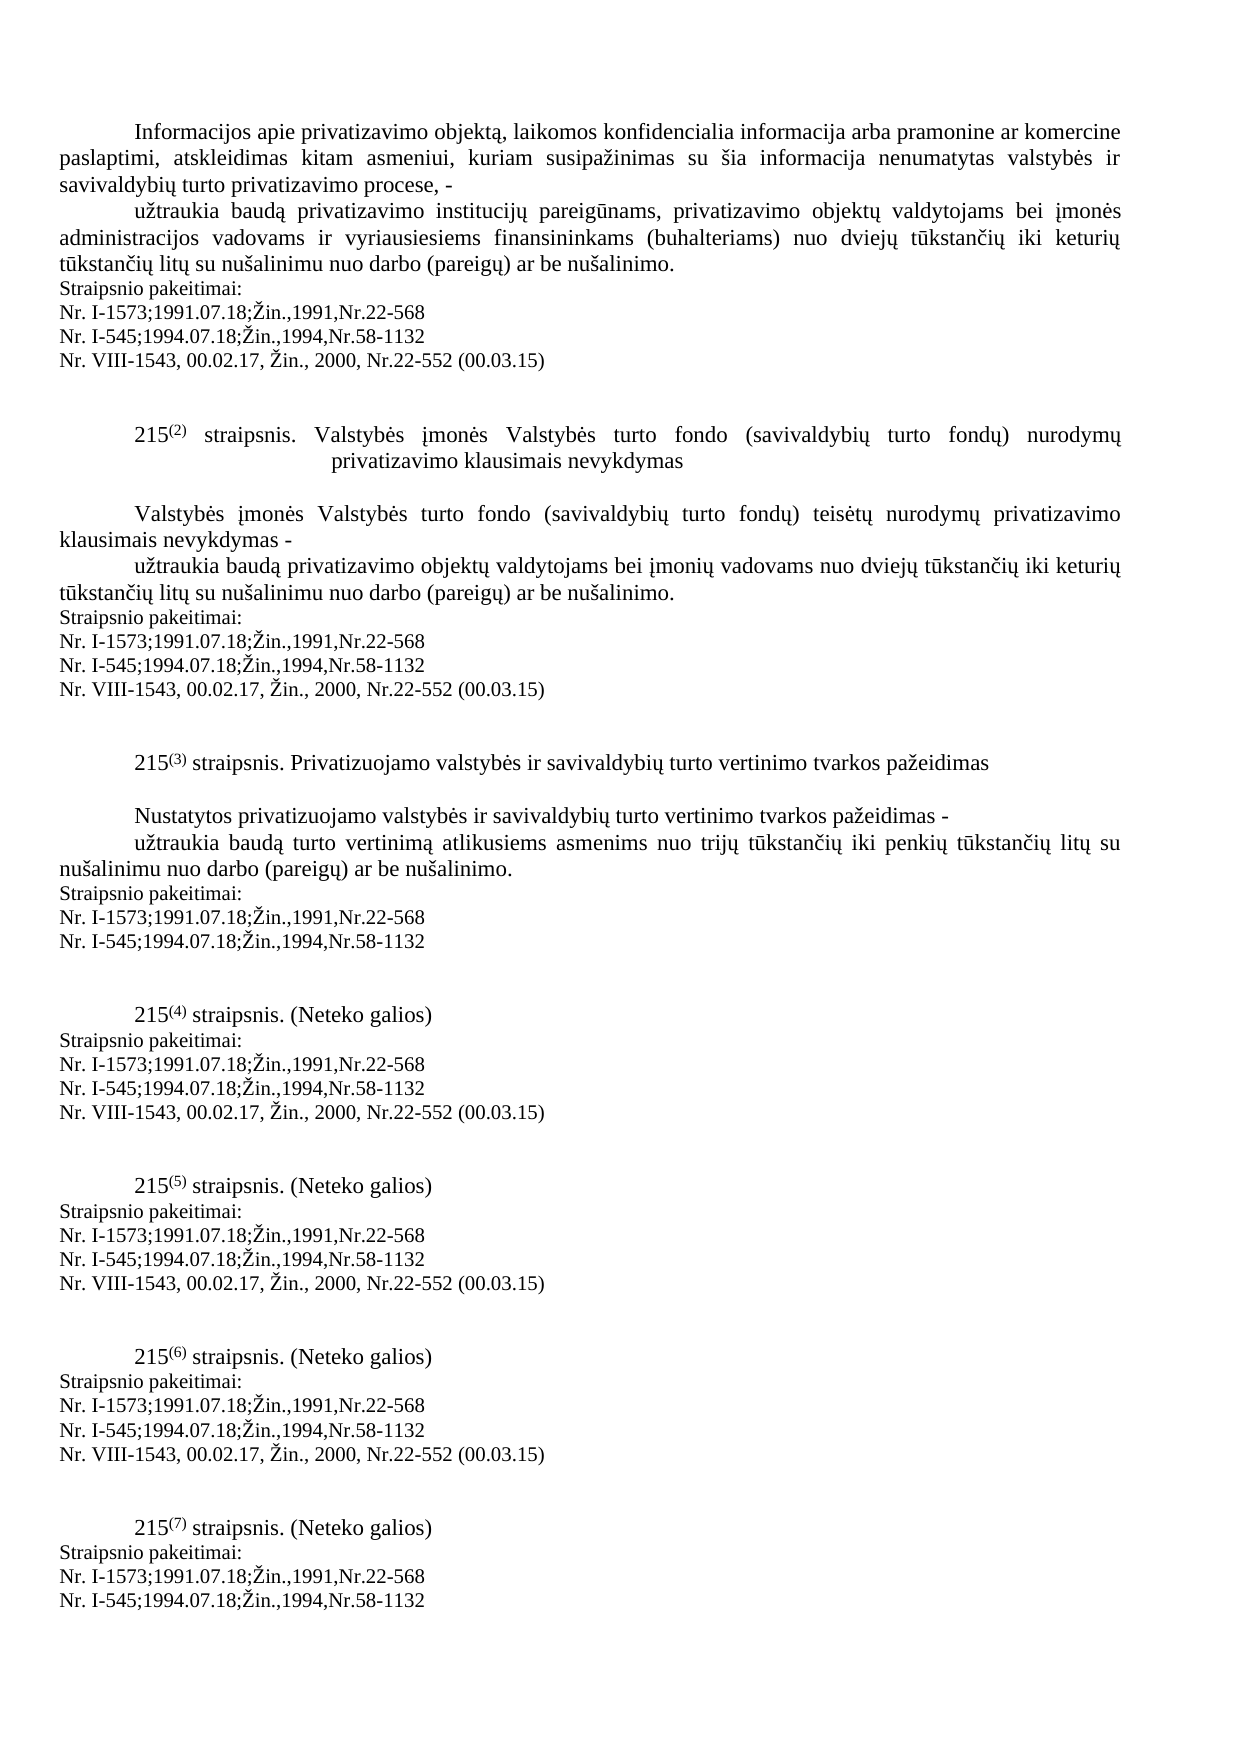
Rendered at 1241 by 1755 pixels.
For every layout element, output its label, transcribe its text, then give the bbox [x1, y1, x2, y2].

text Nr. I-545;1994.07.18;Žin.,1994,Nr.58-1132 [59, 324, 1122, 348]
text Nr. I-1573;1991.07.18;Žin.,1991,Nr.22-568 [59, 1393, 1122, 1417]
text Nr. I-1573;1991.07.18;Žin.,1991,Nr.22-568 [59, 300, 1122, 324]
text Nustatytos privatizuojamo valstybės ir savivaldybių turto vertinimo tvarkos pažeidimas - [59, 802, 1122, 828]
text 215(4) straipsnis. (Neteko galios) [59, 1002, 1122, 1028]
text Nr. I-545;1994.07.18;Žin.,1994,Nr.58-1132 [59, 1588, 1122, 1612]
text Nr. I-1573;1991.07.18;Žin.,1991,Nr.22-568 [59, 629, 1122, 653]
text Straipsnio pakeitimai: [59, 276, 1122, 300]
text 215(5) straipsnis. (Neteko galios) [59, 1172, 1122, 1199]
text Nr. I-545;1994.07.18;Žin.,1994,Nr.58-1132 [59, 1076, 1122, 1100]
text užtraukia baudą privatizavimo objektų valdytojams bei įmonių vadovams nuo dviejų tūkstančių iki keturių tūkstančių litų su nušalinimu nuo darbo (pareigų) ar be nušalinimo. [59, 552, 1122, 605]
text Straipsnio pakeitimai: [59, 1369, 1122, 1393]
text Nr. VIII-1543, 00.02.17, Žin., 2000, Nr.22-552 (00.03.15) [59, 677, 1122, 701]
text Straipsnio pakeitimai: [59, 1028, 1122, 1052]
text Straipsnio pakeitimai: [59, 605, 1122, 629]
text Straipsnio pakeitimai: [59, 1199, 1122, 1223]
text 215(2) straipsnis. Valstybės įmonės Valstybės turto fondo (savivaldybių turto fondų) nurodymų privatizavimo klausimais nevykdymas [134, 421, 1122, 473]
text Straipsnio pakeitimai: [59, 881, 1122, 905]
text Nr. I-1573;1991.07.18;Žin.,1991,Nr.22-568 [59, 1564, 1122, 1588]
text Nr. VIII-1543, 00.02.17, Žin., 2000, Nr.22-552 (00.03.15) [59, 1442, 1122, 1466]
text Straipsnio pakeitimai: [59, 1540, 1122, 1564]
text Nr. I-545;1994.07.18;Žin.,1994,Nr.58-1132 [59, 653, 1122, 677]
text Nr. I-545;1994.07.18;Žin.,1994,Nr.58-1132 [59, 929, 1122, 953]
text užtraukia baudą turto vertinimą atlikusiems asmenims nuo trijų tūkstančių iki penkių tūkstančių litų su nušalinimu nuo darbo (pareigų) ar be nušalinimo. [59, 828, 1122, 881]
text 215(6) straipsnis. (Neteko galios) [59, 1343, 1122, 1369]
text Informacijos apie privatizavimo objektą, laikomos konfidencialia informacija arba pramonine ar komercine paslaptimi, atskleidimas kitam asmeniui, kuriam susipažinimas su šia informacija nenumatytas valstybės ir savivaldybių turto privatizavimo procese, - [59, 118, 1122, 197]
text Nr. I-1573;1991.07.18;Žin.,1991,Nr.22-568 [59, 905, 1122, 929]
text 215(7) straipsnis. (Neteko galios) [59, 1514, 1122, 1540]
text Nr. I-545;1994.07.18;Žin.,1994,Nr.58-1132 [59, 1247, 1122, 1271]
text užtraukia baudą privatizavimo institucijų pareigūnams, privatizavimo objektų valdytojams bei įmonės administracijos vadovams ir vyriausiesiems finansininkams (buhalteriams) nuo dviejų tūkstančių iki keturių tūkstančių litų su nušalinimu nuo darbo (pareigų) ar be nušalinimo. [59, 197, 1122, 276]
text Nr. VIII-1543, 00.02.17, Žin., 2000, Nr.22-552 (00.03.15) [59, 348, 1122, 372]
text Nr. I-1573;1991.07.18;Žin.,1991,Nr.22-568 [59, 1223, 1122, 1247]
text Nr. VIII-1543, 00.02.17, Žin., 2000, Nr.22-552 (00.03.15) [59, 1271, 1122, 1295]
text Nr. I-545;1994.07.18;Žin.,1994,Nr.58-1132 [59, 1417, 1122, 1442]
text 215(3) straipsnis. Privatizuojamo valstybės ir savivaldybių turto vertinimo tvarkos pažeidimas [134, 749, 1122, 776]
text Nr. VIII-1543, 00.02.17, Žin., 2000, Nr.22-552 (00.03.15) [59, 1100, 1122, 1124]
text Valstybės įmonės Valstybės turto fondo (savivaldybių turto fondų) teisėtų nurodymų privatizavimo klausimais nevykdymas - [59, 500, 1122, 552]
text Nr. I-1573;1991.07.18;Žin.,1991,Nr.22-568 [59, 1052, 1122, 1076]
